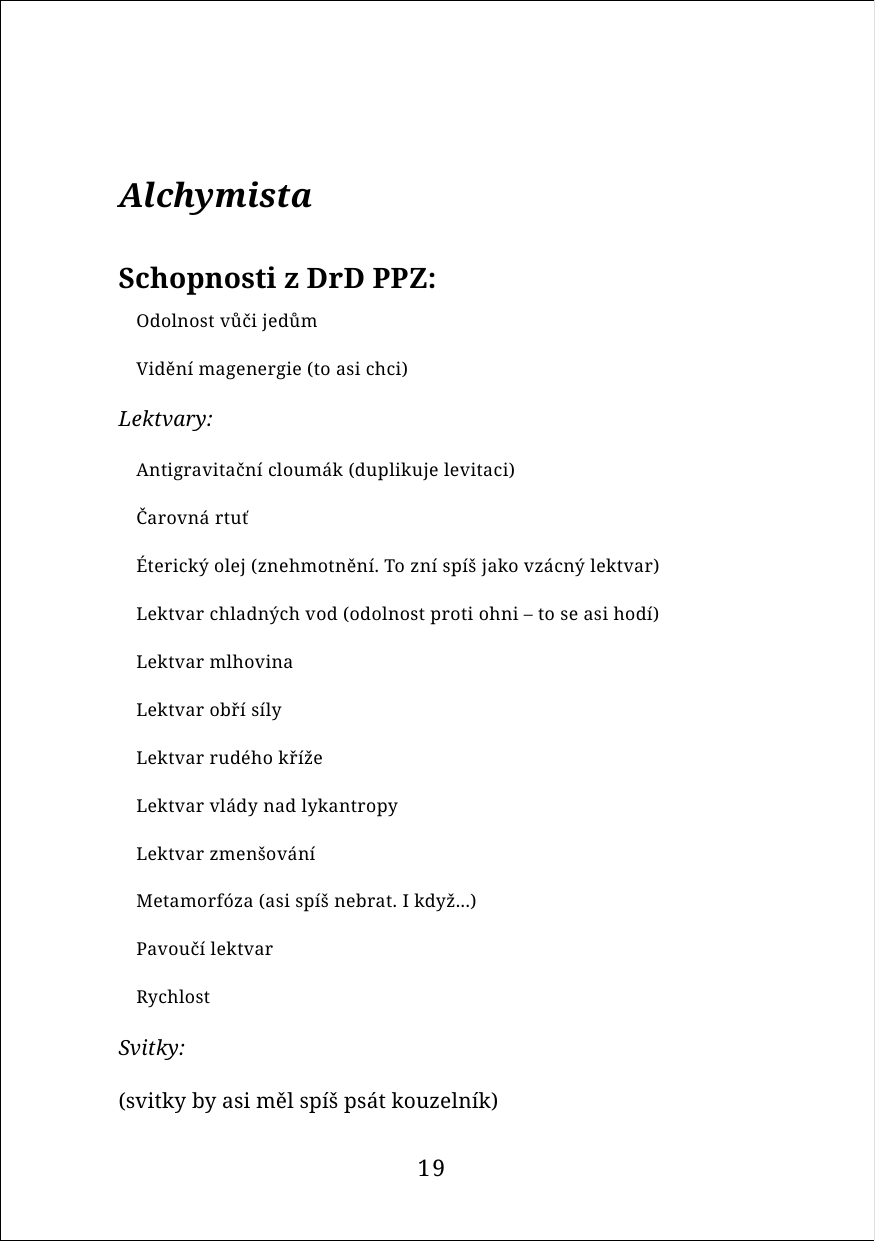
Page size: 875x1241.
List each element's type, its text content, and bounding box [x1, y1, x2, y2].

text Rychlost [136, 985, 756, 1009]
text Lektvar chladných vod (odolnost proti ohni – to se asi hodí) [136, 601, 756, 626]
text Odolnost vůči jedům [136, 309, 756, 333]
text Čarovná rtuť [136, 506, 756, 530]
text Pavoučí lektvar [136, 937, 756, 961]
text Lektvar rudého kříže [136, 745, 756, 769]
subtitle Schopnosti z DrD PPZ: [118, 258, 756, 297]
text (svitky by asi měl spíš psát kouzelník) [118, 1086, 756, 1114]
subtitle Alchymista [118, 172, 756, 217]
text Vidění magenergie (to asi chci) [136, 357, 756, 381]
text Éterický olej (znehmotnění. To zní spíš jako vzácný lektvar) [136, 553, 756, 578]
text Antigravitační cloumák (duplikuje levitaci) [136, 458, 756, 482]
text Lektvary: [118, 404, 756, 433]
text Lektvar obří síly [136, 697, 756, 721]
text Lektvar zmenšování [136, 841, 756, 865]
text Lektvar mlhovina [136, 649, 756, 673]
text Svitky: [118, 1033, 756, 1061]
text Lektvar vlády nad lykantropy [136, 793, 756, 817]
text Metamorfóza (asi spíš nebrat. I když...) [136, 889, 756, 913]
